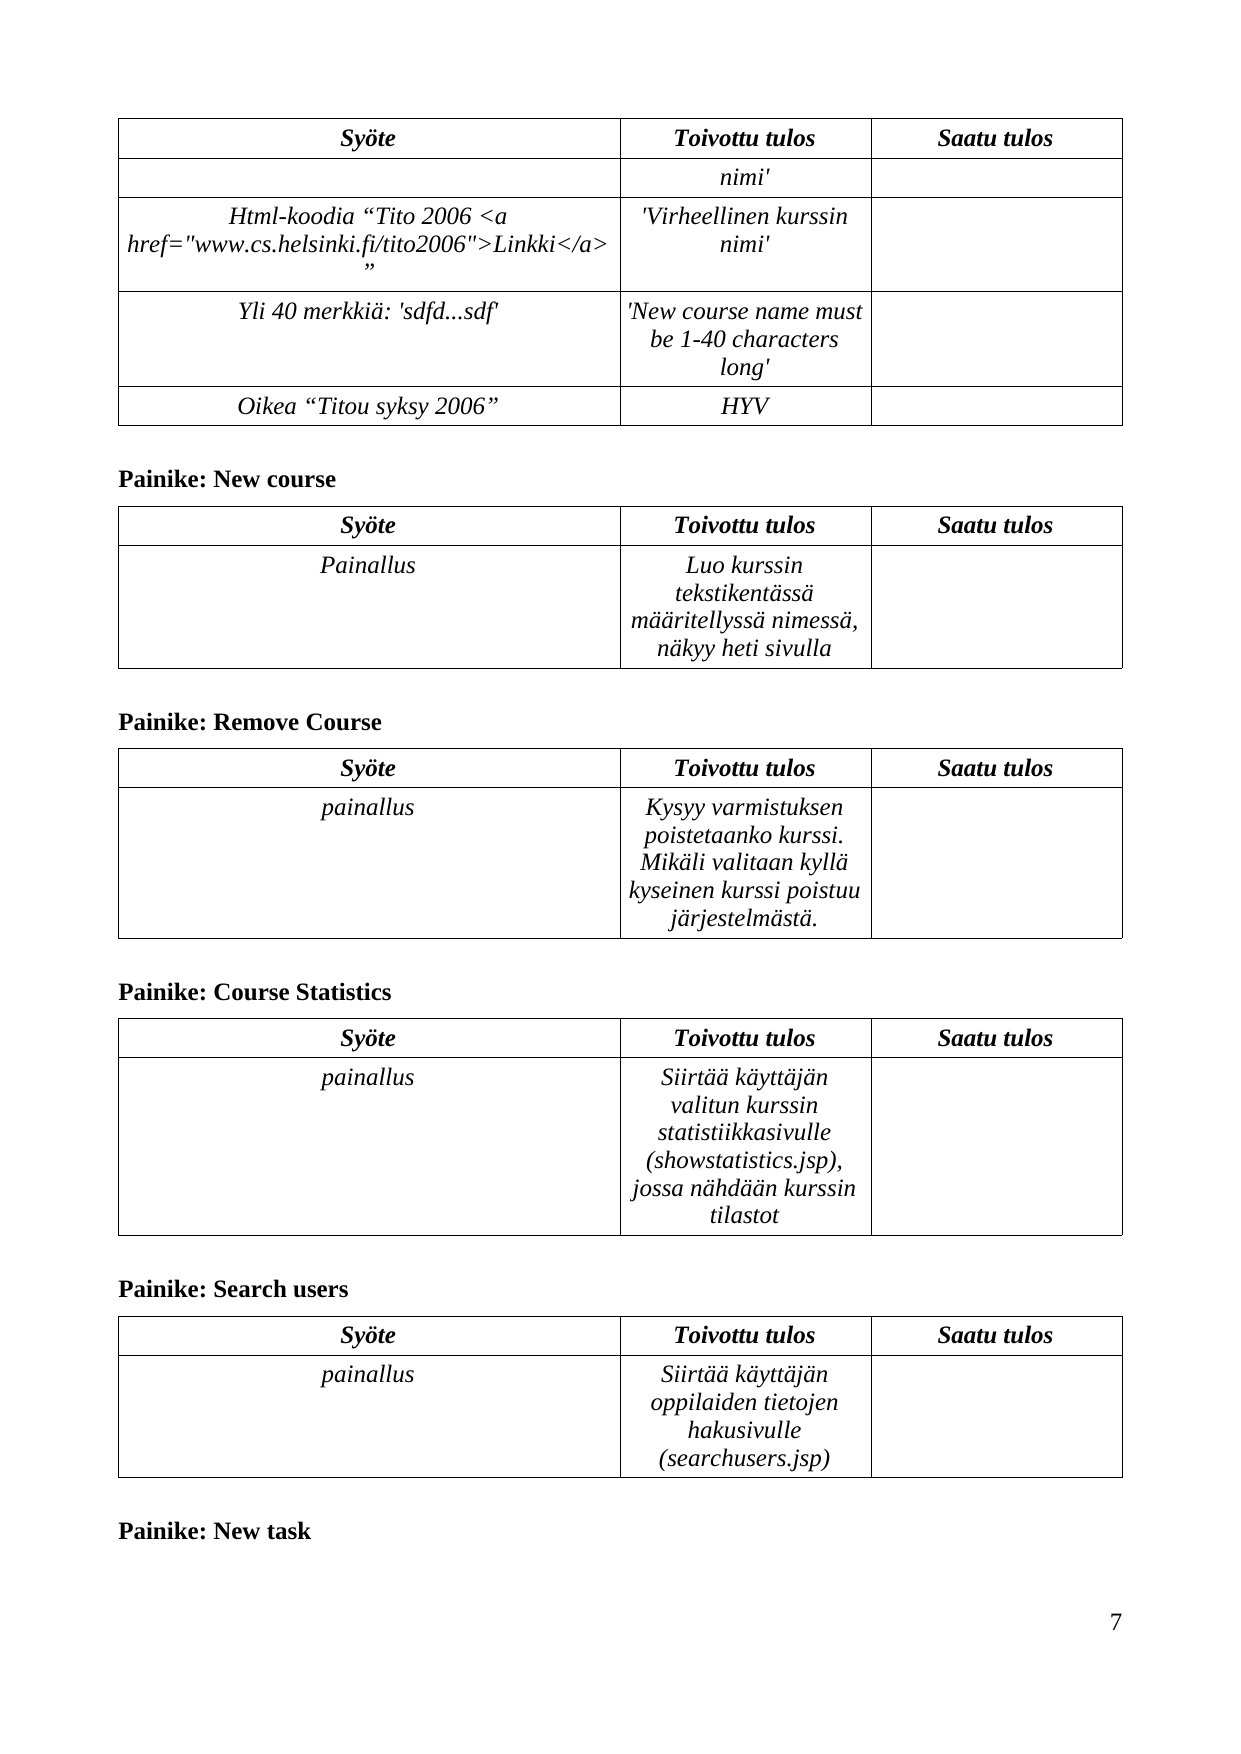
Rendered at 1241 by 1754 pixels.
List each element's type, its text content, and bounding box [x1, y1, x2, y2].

table_header Toivottu tulos [621, 749, 871, 787]
text Painike: New task [118, 1517, 1122, 1545]
table_cell 'Virheellinen kurssin nimi' [621, 198, 871, 291]
table_cell Html-koodia “Tito 2006 <a href="www.cs.helsinki.fi/tito2006">Linkki</a>” [119, 198, 620, 291]
text Painike: Course Statistics [118, 978, 1122, 1005]
table_header Toivottu tulos [621, 1019, 871, 1057]
table_cell [872, 1356, 1122, 1477]
table_cell HYV [621, 387, 871, 425]
table_cell Yli 40 merkkiä: 'sdfd...sdf' [119, 292, 620, 386]
table_cell [872, 546, 1122, 667]
table_cell painallus [119, 1356, 620, 1477]
table_cell [872, 198, 1122, 291]
table_header Saatu tulos [872, 1317, 1122, 1355]
table_header Saatu tulos [872, 1019, 1122, 1057]
table_cell Kysyy varmistuksen poistetaanko kurssi. Mikäli valitaan kyllä kyseinen kurssi poistuu järjestelmästä. [621, 788, 871, 937]
table_cell [119, 159, 620, 197]
table_header Toivottu tulos [621, 1317, 871, 1355]
table_cell Luo kurssin tekstikentässä määritellyssä nimessä, näkyy heti sivulla [621, 546, 871, 667]
table_header Syöte [119, 119, 620, 157]
table_cell Painallus [119, 546, 620, 667]
table_cell Siirtää käyttäjän oppilaiden tietojen hakusivulle (searchusers.jsp) [621, 1356, 871, 1477]
table_header Saatu tulos [872, 507, 1122, 545]
table_cell [872, 1058, 1122, 1235]
table_cell [872, 387, 1122, 425]
table_cell [872, 292, 1122, 386]
table_header Syöte [119, 749, 620, 787]
table_cell painallus [119, 788, 620, 937]
table_cell painallus [119, 1058, 620, 1235]
text Painike: New course [118, 466, 1122, 493]
table_header Saatu tulos [872, 119, 1122, 157]
table_cell nimi' [621, 159, 871, 197]
table_header Syöte [119, 507, 620, 545]
text Painike: Search users [118, 1275, 1122, 1303]
table_cell [872, 159, 1122, 197]
table_header Saatu tulos [872, 749, 1122, 787]
text Painike: Remove Course [118, 708, 1122, 736]
table_header Toivottu tulos [621, 507, 871, 545]
table_header Syöte [119, 1317, 620, 1355]
table_cell [872, 788, 1122, 937]
table_cell Oikea “Titou syksy 2006” [119, 387, 620, 425]
table_cell Siirtää käyttäjän valitun kurssin statistiikkasivulle (showstatistics.jsp), jossa nähdään kurssin tilastot [621, 1058, 871, 1235]
table_header Toivottu tulos [621, 119, 871, 157]
table_cell 'New course name must be 1-40 characters long' [621, 292, 871, 386]
table_header Syöte [119, 1019, 620, 1057]
